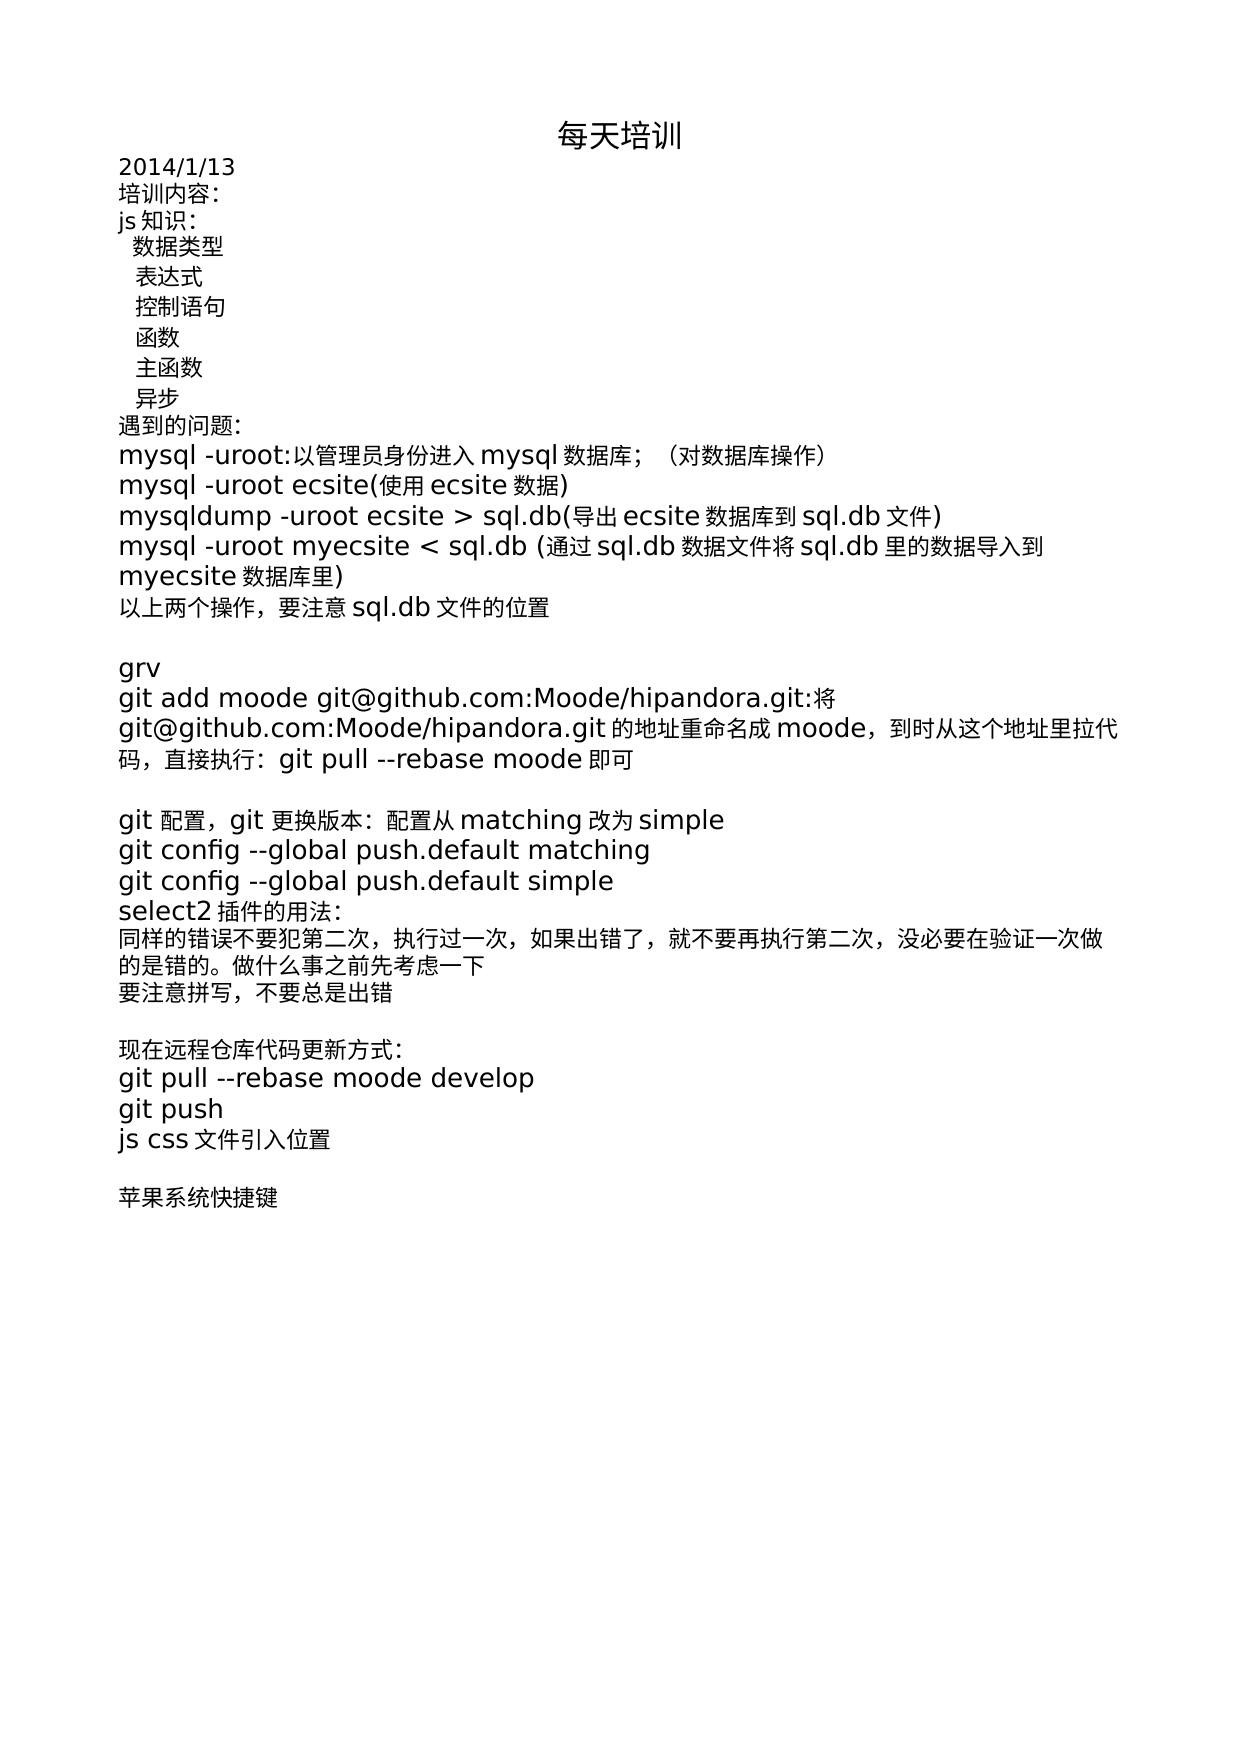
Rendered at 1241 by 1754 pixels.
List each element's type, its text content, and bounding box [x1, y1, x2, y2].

text js知识： [118, 208, 1122, 234]
text js css文件引入位置 [118, 1124, 1122, 1155]
text mysql -uroot:以管理员身份进入mysql数据库；（对数据库操作） [118, 440, 1122, 470]
text 函数 [118, 322, 1122, 352]
text 主函数 [118, 352, 1122, 383]
text 表达式 [118, 261, 1122, 292]
text git 配置，git 更换版本：配置从matching改为simple [118, 805, 1122, 835]
text mysql -uroot ecsite(使用ecsite数据) [118, 470, 1122, 501]
text 以上两个操作，要注意sql.db文件的位置 [118, 592, 1122, 622]
text git config --global push.default simple [118, 866, 1122, 896]
text 数据类型 [118, 234, 1122, 261]
text git add moode git@github.com:Moode/hipandora.git:将git@github.com:Moode/hipandora.git的地址重命名成moode，到时从这个地址里拉代码，直接执行：git pull --rebase moode即可 [118, 683, 1122, 774]
text git push [118, 1094, 1122, 1124]
text 培训内容： [118, 181, 1122, 208]
text select2插件的用法： [118, 896, 1122, 927]
text mysqldump -uroot ecsite > sql.db(导出ecsite数据库到sql.db文件) [118, 501, 1122, 531]
text 苹果系统快捷键 [118, 1185, 1122, 1212]
text git config --global push.default matching [118, 835, 1122, 866]
text 同样的错误不要犯第二次，执行过一次，如果出错了，就不要再执行第二次，没必要在验证一次做的是错的。做什么事之前先考虑一下 [118, 927, 1122, 980]
text 遇到的问题： [118, 413, 1122, 440]
text git pull --rebase moode develop [118, 1064, 1122, 1094]
text 异步 [118, 383, 1122, 413]
text 控制语句 [118, 292, 1122, 322]
text 现在远程仓库代码更新方式： [118, 1037, 1122, 1064]
text 2014/1/13 [118, 154, 1122, 181]
text grv [118, 653, 1122, 683]
text mysql -uroot myecsite < sql.db (通过sql.db数据文件将sql.db里的数据导入到myecsite数据库里) [118, 531, 1122, 592]
text 要注意拼写，不要总是出错 [118, 980, 1122, 1007]
text 每天培训 [118, 118, 1122, 154]
